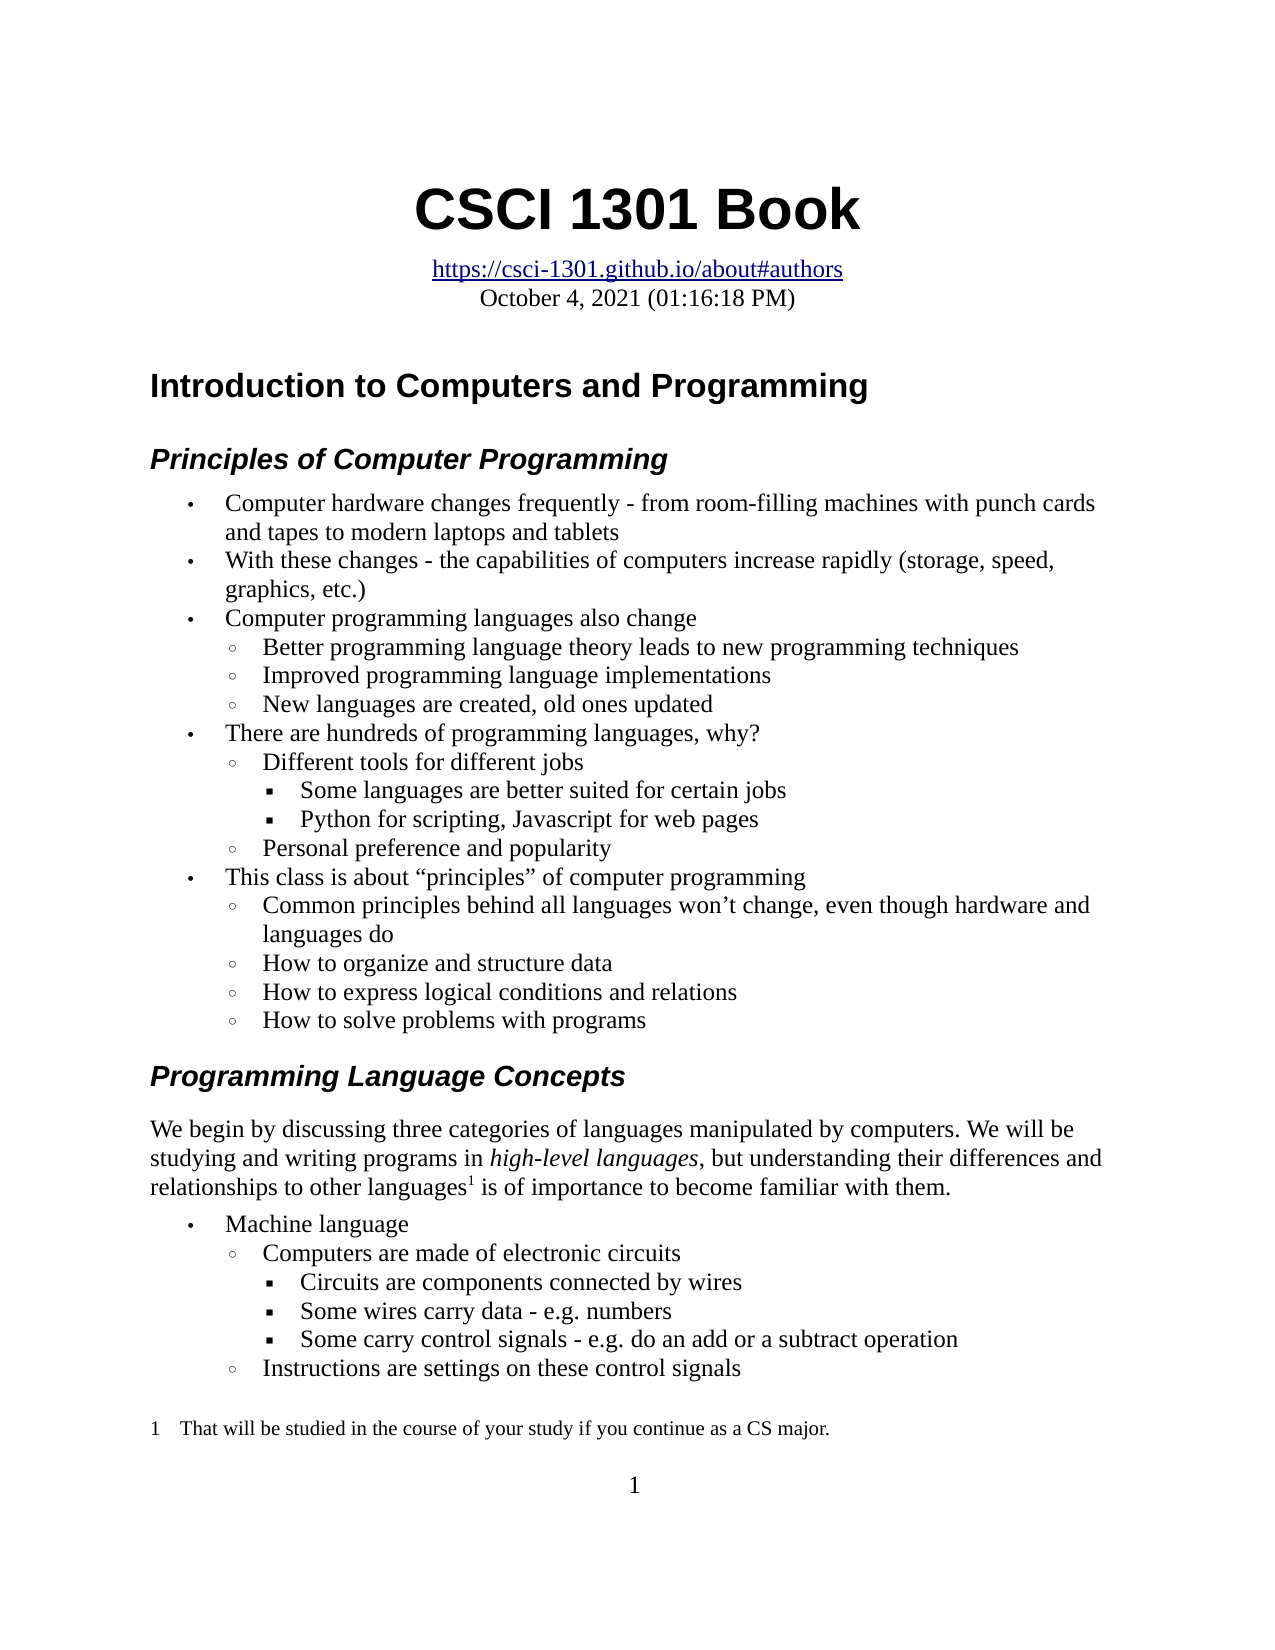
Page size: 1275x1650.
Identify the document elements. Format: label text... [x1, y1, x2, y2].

list Personal preference and popularity [225, 833, 1125, 862]
list Computer programming languages also change [187, 603, 1125, 632]
list Some carry control signals - e.g. do an add or a subtract operation [262, 1324, 1125, 1353]
list Common principles behind all languages won’t change, even though hardware and languages do [225, 891, 1125, 948]
list Different tools for different jobs [225, 747, 1125, 776]
list Instructions are settings on these control signals [225, 1353, 1125, 1382]
list Circuits are components connected by wires [262, 1267, 1125, 1296]
list With these changes - the capabilities of computers increase rapidly (storage, speed, graphics, etc.) [187, 546, 1125, 603]
text That will be studied in the course of your study if you continue as a CS major. [150, 1416, 1125, 1440]
list This class is about “principles” of computer programming [187, 862, 1125, 891]
subtitle Programming Language Concepts [150, 1059, 1125, 1093]
text https://csci-1301.github.io/about#authors [150, 254, 1125, 283]
list Machine language [187, 1209, 1125, 1238]
list Some languages are better suited for certain jobs [262, 776, 1125, 804]
list Improved programming language implementations [225, 661, 1125, 689]
list Better programming language theory leads to new programming techniques [225, 632, 1125, 661]
list There are hundreds of programming languages, why? [187, 718, 1125, 747]
text We begin by discussing three categories of languages manipulated by computers. We will be studying and writing programs in high-level languages, but understanding their differences and relationships to other languages is of importance to become familiar with them. [150, 1114, 1125, 1201]
list How to solve problems with programs [225, 1006, 1125, 1034]
list New languages are created, old ones updated [225, 689, 1125, 718]
text October 4, 2021 (01:16:18 PM) [150, 283, 1125, 312]
list Computer hardware changes frequently - from room-filling machines with punch cards and tapes to modern laptops and tablets [187, 488, 1125, 546]
list Some wires carry data - e.g. numbers [262, 1296, 1125, 1324]
subtitle Introduction to Computers and Programming [150, 366, 1125, 404]
title CSCI 1301 Book [150, 175, 1125, 242]
list How to express logical conditions and relations [225, 977, 1125, 1006]
list Computers are made of electronic circuits [225, 1238, 1125, 1267]
subtitle Principles of Computer Programming [150, 442, 1125, 476]
list Python for scripting, Javascript for web pages [262, 804, 1125, 833]
list How to organize and structure data [225, 948, 1125, 977]
